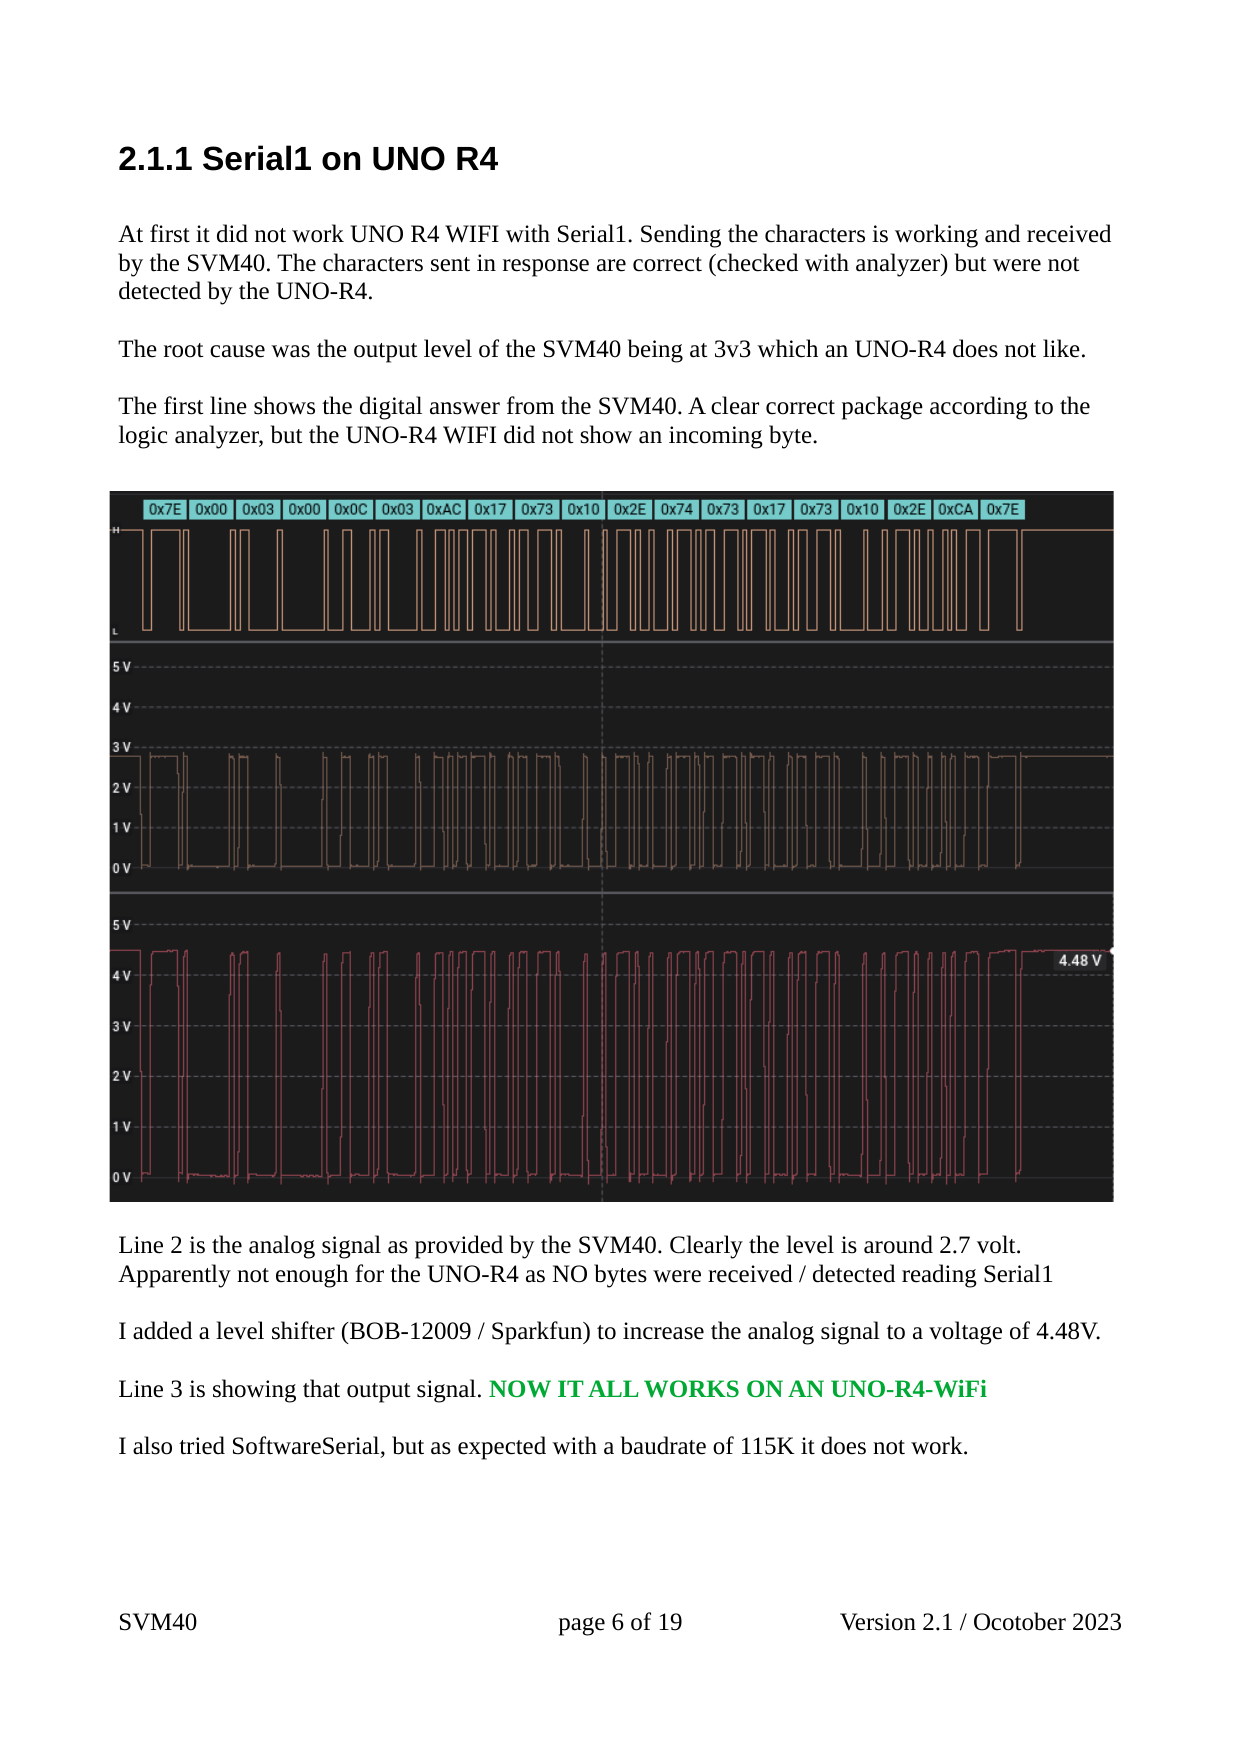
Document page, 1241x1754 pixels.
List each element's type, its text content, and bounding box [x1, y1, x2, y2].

text Line 2 is the analog signal as provided by the SVM40. Clearly the level is around 2.7 volt. Apparently not enough for the UNO-R4 as NO bytes were received / detected reading Serial1 [118, 1230, 1122, 1288]
text I added a level shifter (BOB-12009 / Sparkfun) to increase the analog signal to a voltage of 4.48V. [118, 1316, 1122, 1345]
subtitle 2.1.1 Serial1 on UNO R4 [118, 139, 1122, 178]
text The first line shows the digital answer from the SVM40. A clear correct package according to the logic analyzer, but the UNO-R4 WIFI did not show an incoming byte. [118, 391, 1122, 449]
text At first it did not work UNO R4 WIFI with Serial1. Sending the characters is working and received by the SVM40. The characters sent in response are correct (checked with analyzer) but were not detected by the UNO-R4. [118, 219, 1122, 305]
picture [109, 491, 1114, 1202]
text The root cause was the output level of the SVM40 being at 3v3 which an UNO-R4 does not like. [118, 334, 1122, 363]
text Line 3 is showing that output signal. NOW IT ALL WORKS ON AN UNO-R4-WiFi [118, 1374, 1122, 1403]
text I also tried SoftwareSerial, but as expected with a baudrate of 115K it does not work. [118, 1431, 1122, 1460]
